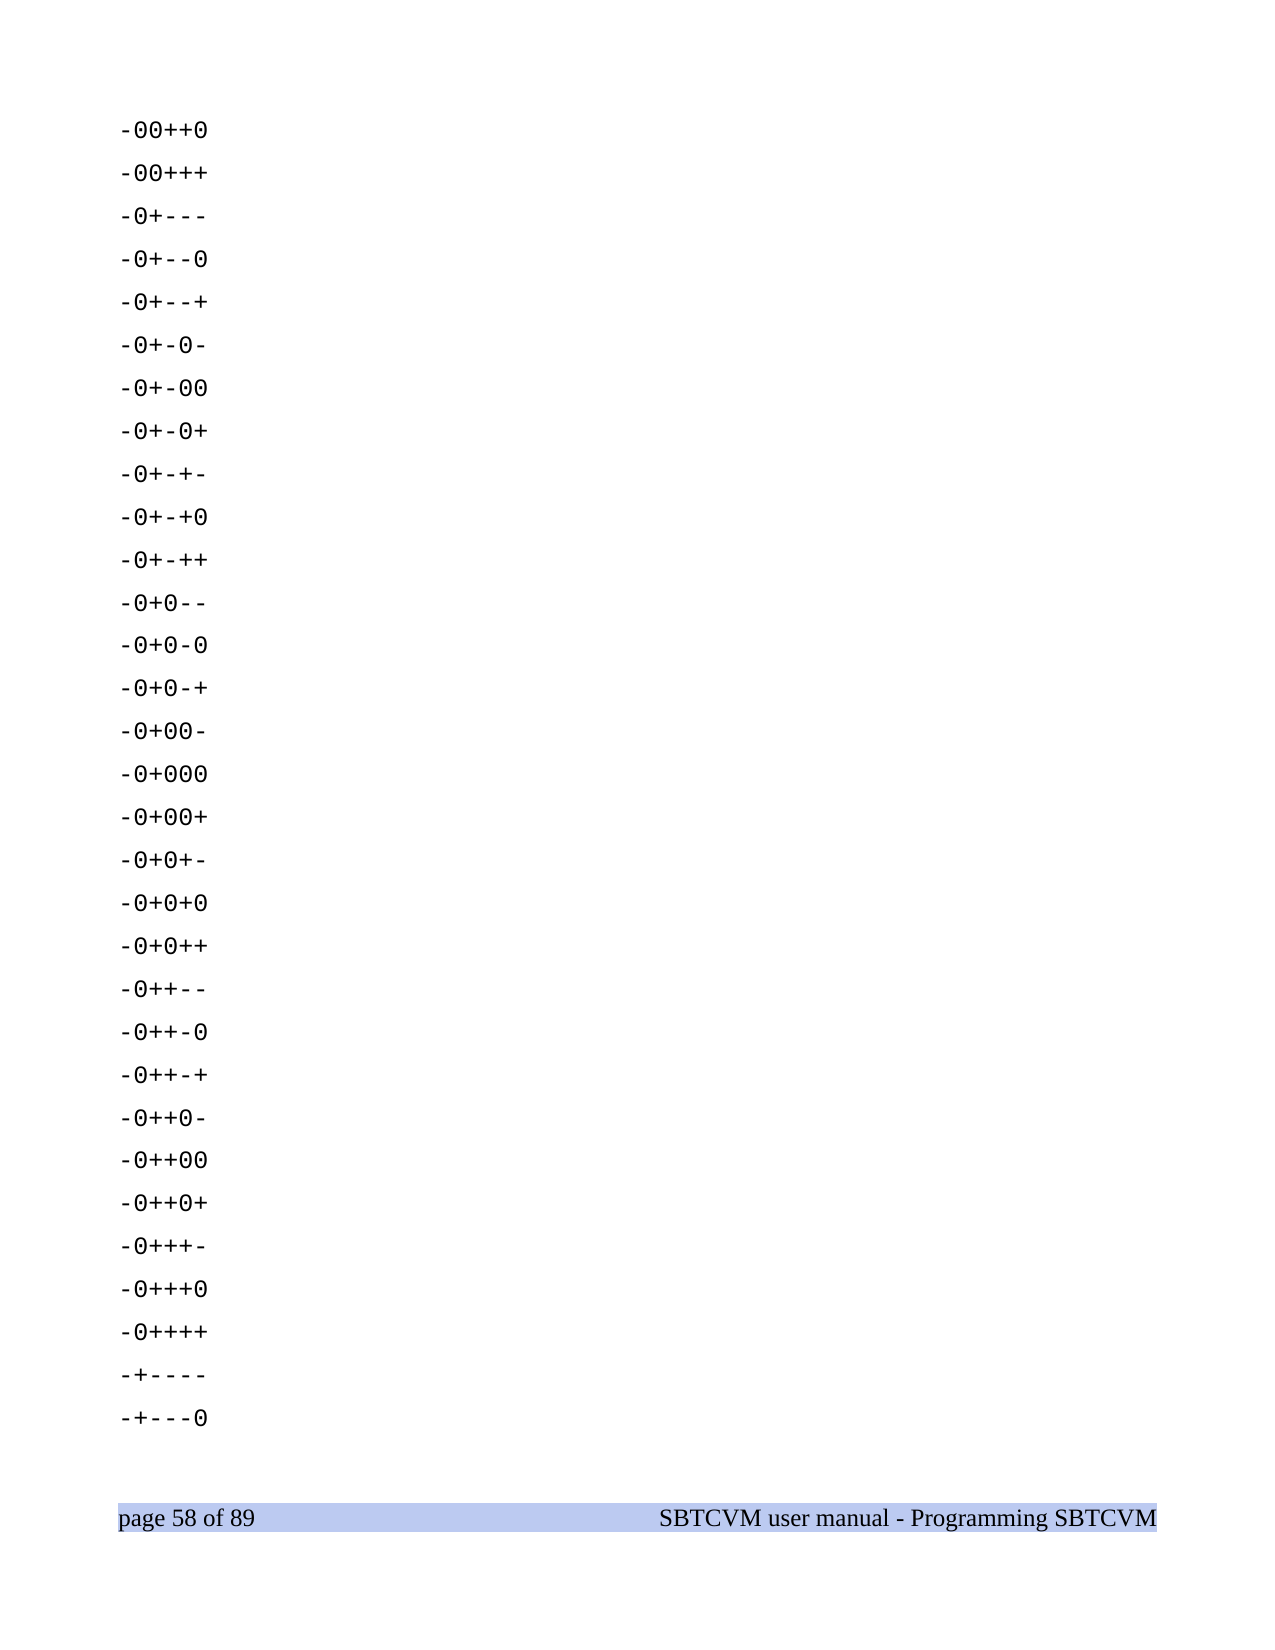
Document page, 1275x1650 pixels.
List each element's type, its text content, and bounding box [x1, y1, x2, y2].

text -0+0++ [118, 933, 1157, 962]
text -+---0 [118, 1406, 1157, 1434]
text -0+-0- [118, 333, 1157, 361]
text -0++0+ [118, 1191, 1157, 1219]
text -0+00+ [118, 805, 1157, 833]
text -0+000 [118, 762, 1157, 790]
text -0+0-0 [118, 633, 1157, 661]
text -0++-+ [118, 1062, 1157, 1091]
text -0+--0 [118, 247, 1157, 275]
text -00++0 [118, 118, 1157, 146]
text -0+++0 [118, 1277, 1157, 1305]
text -0+0-- [118, 590, 1157, 618]
text -0++-- [118, 976, 1157, 1005]
text -0+++- [118, 1234, 1157, 1262]
text -0+-++ [118, 547, 1157, 576]
text -0+-+- [118, 461, 1157, 490]
text -0++-0 [118, 1019, 1157, 1048]
text -0++0- [118, 1105, 1157, 1133]
text -0+-+0 [118, 504, 1157, 533]
text -0+-00 [118, 376, 1157, 404]
text -0++00 [118, 1148, 1157, 1176]
text -0++++ [118, 1320, 1157, 1348]
text -0+-0+ [118, 418, 1157, 447]
text -00+++ [118, 161, 1157, 189]
text -0+0+- [118, 848, 1157, 876]
text -0+00- [118, 719, 1157, 747]
text -0+--- [118, 204, 1157, 232]
text -0+--+ [118, 290, 1157, 318]
text -+---- [118, 1363, 1157, 1391]
text -0+0-+ [118, 676, 1157, 704]
text -0+0+0 [118, 891, 1157, 919]
